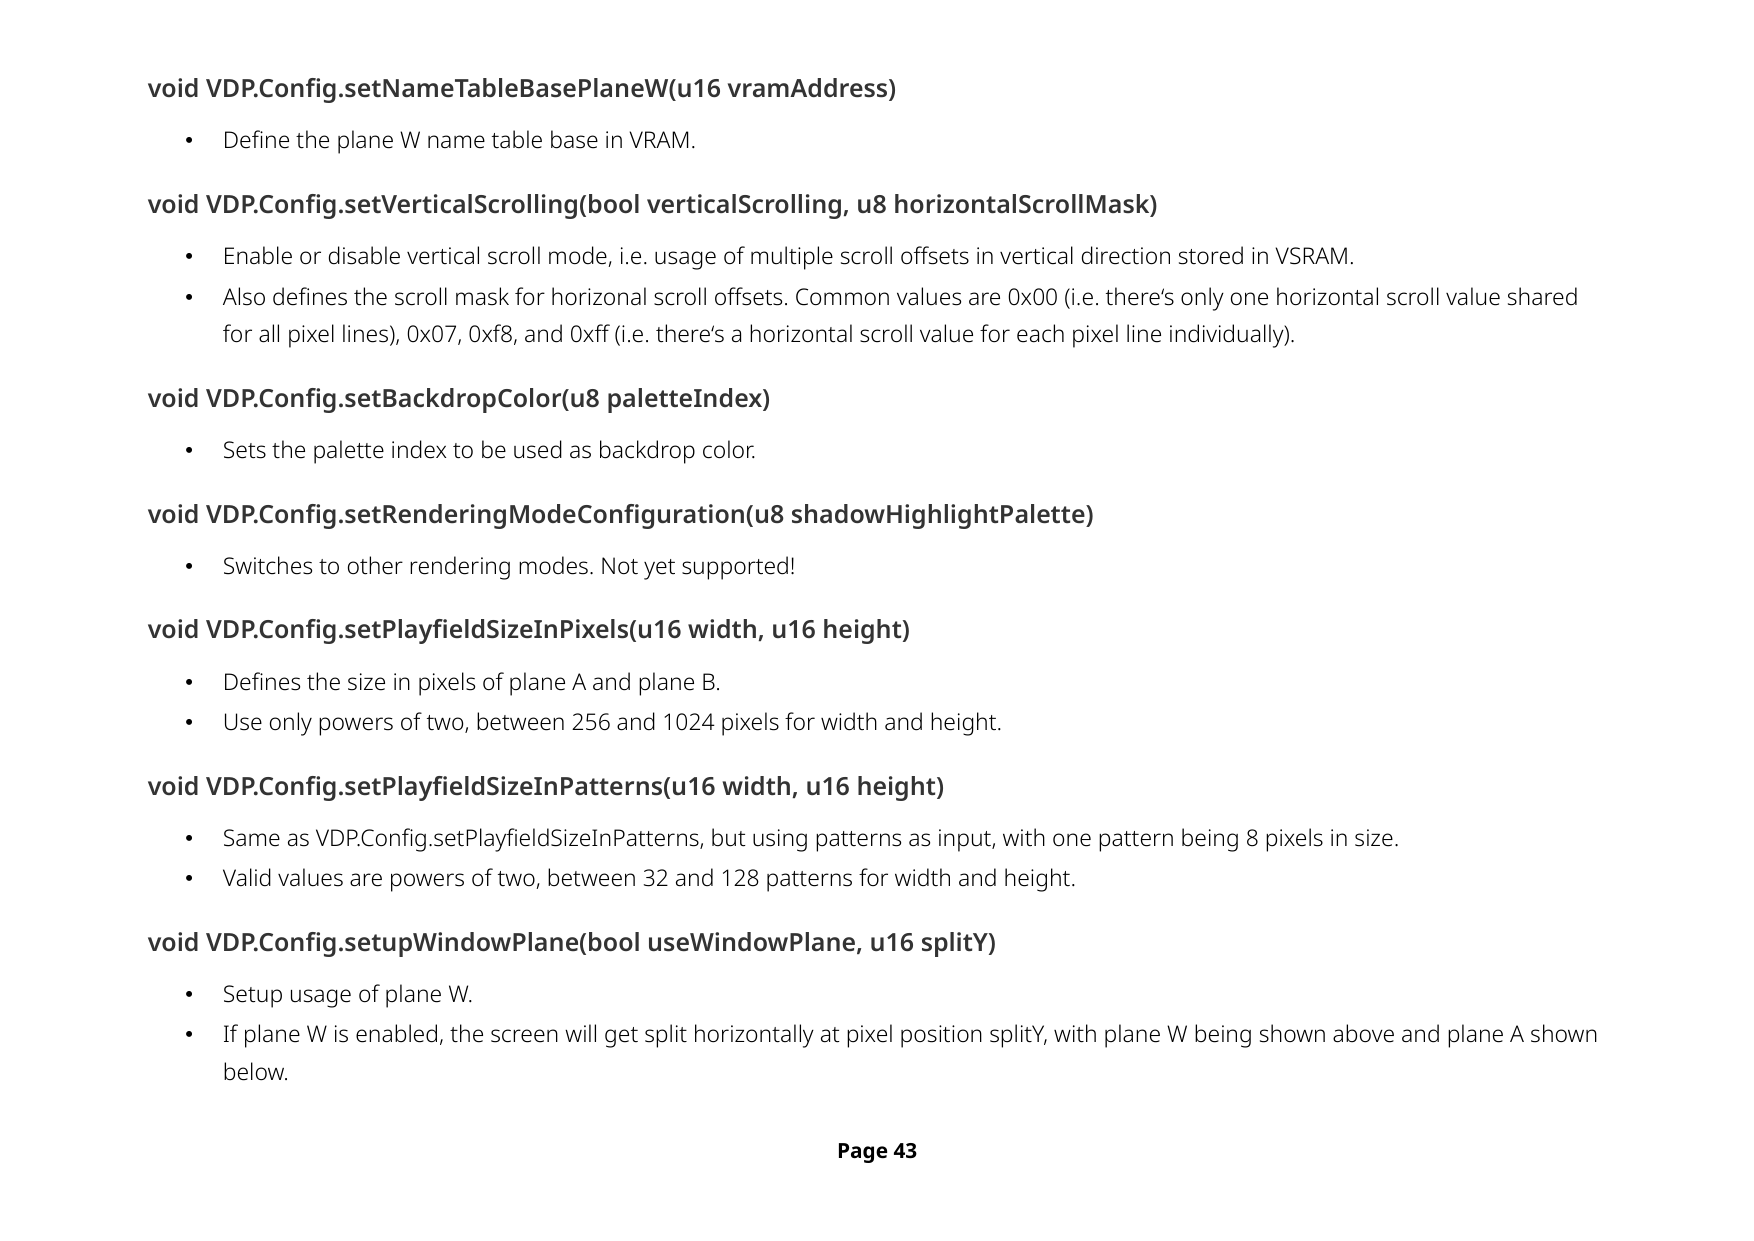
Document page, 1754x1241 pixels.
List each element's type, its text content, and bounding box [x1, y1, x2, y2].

list Defines the size in pixels of plane A and plane B. [185, 665, 1606, 697]
list Enable or disable vertical scroll mode, i.e. usage of multiple scroll offsets in vertical direction stored in VSRAM. [185, 240, 1606, 271]
list Also defines the scroll mask for horizonal scroll offsets. Common values are 0x00 (i.e. there‘s only one horizontal scroll value shared for all pixel lines), 0x07, 0xf8, and 0xff (i.e. there‘s a horizontal scroll value for each pixel line individually). [185, 280, 1606, 349]
list Define the plane W name table base in VRAM. [185, 124, 1606, 155]
list Switches to other rendering modes. Not yet supported! [185, 549, 1606, 581]
subtitle void VDP.Config.setVerticalScrolling(bool verticalScrolling, u8 horizontalScrollMask) [148, 187, 1606, 221]
subtitle void VDP.Config.setPlayfieldSizeInPatterns(u16 width, u16 height) [148, 768, 1606, 802]
subtitle void VDP.Config.setupWindowPlane(bool useWindowPlane, u16 splitY) [148, 924, 1606, 959]
list Same as VDP.Config.setPlayfieldSizeInPatterns, but using patterns as input, with one pattern being 8 pixels in size. [185, 822, 1606, 853]
subtitle void VDP.Config.setPlayfieldSizeInPixels(u16 width, u16 height) [148, 612, 1606, 646]
subtitle void VDP.Config.setBackdropColor(u8 paletteIndex) [148, 380, 1606, 414]
list If plane W is enabled, the screen will get split horizontally at pixel position splitY, with plane W being shown above and plane A shown below. [185, 1018, 1606, 1087]
list Setup usage of plane W. [185, 978, 1606, 1009]
list Use only powers of two, between 256 and 1024 pixels for width and height. [185, 706, 1606, 737]
subtitle void VDP.Config.setRenderingModeConfiguration(u8 shadowHighlightPalette) [148, 496, 1606, 530]
list Valid values are powers of two, between 32 and 128 patterns for width and height. [185, 862, 1606, 893]
subtitle void VDP.Config.setNameTableBasePlaneW(u16 vramAddress) [148, 71, 1606, 105]
list Sets the palette index to be used as backdrop color. [185, 434, 1606, 465]
